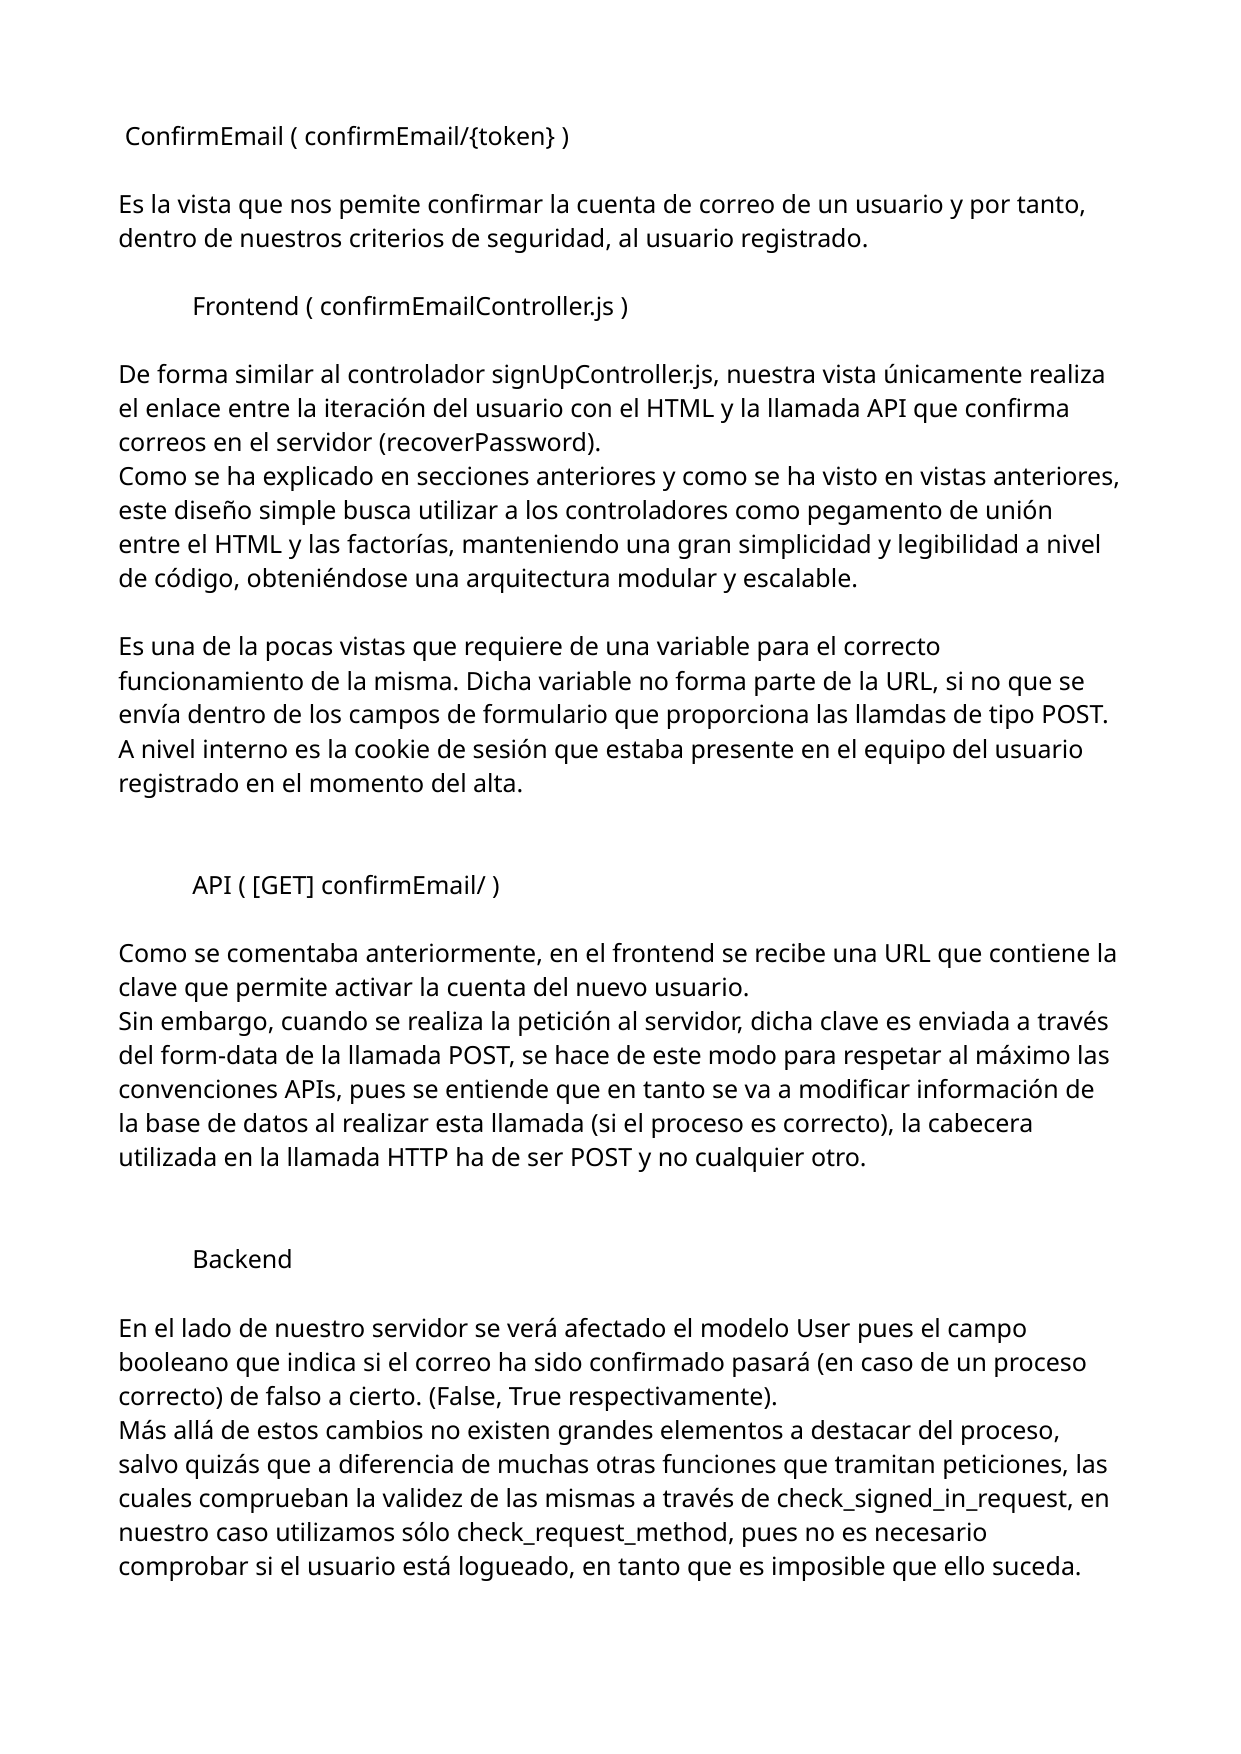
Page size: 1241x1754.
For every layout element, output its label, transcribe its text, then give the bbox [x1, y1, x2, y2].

text Frontend ( confirmEmailController.js ) [118, 288, 1122, 322]
text [118, 1583, 1122, 1617]
text Backend [118, 1242, 1122, 1276]
text Es una de la pocas vistas que requiere de una variable para el correcto funcionamiento de la misma. Dicha variable no forma parte de la URL, si no que se envía dentro de los campos de formulario que proporciona las llamdas de tipo POST. [118, 629, 1122, 731]
text Más allá de estos cambios no existen grandes elementos a destacar del proceso, salvo quizás que a diferencia de muchas otras funciones que tramitan peticiones, las cuales comprueban la validez de las mismas a través de check_signed_in_request, en nuestro caso utilizamos sólo check_request_method, pues no es necesario comprobar si el usuario está logueado, en tanto que es imposible que ello suceda. [118, 1412, 1122, 1583]
text Es la vista que nos pemite confirmar la cuenta de correo de un usuario y por tanto, dentro de nuestros criterios de seguridad, al usuario registrado. [118, 186, 1122, 254]
text A nivel interno es la cookie de sesión que estaba presente en el equipo del usuario registrado en el momento del alta. [118, 731, 1122, 799]
text De forma similar al controlador signUpController.js, nuestra vista únicamente realiza el enlace entre la iteración del usuario con el HTML y la llamada API que confirma correos en el servidor (recoverPassword). [118, 357, 1122, 459]
text Como se comentaba anteriormente, en el frontend se recibe una URL que contiene la clave que permite activar la cuenta del nuevo usuario. Sin embargo, cuando se realiza la petición al servidor, dicha clave es enviada a través del form-data de la llamada POST, se hace de este modo para respetar al máximo las convenciones APIs, pues se entiende que en tanto se va a modificar información de la base de datos al realizar esta llamada (si el proceso es correcto), la cabecera utilizada en la llamada HTTP ha de ser POST y no cualquier otro. [118, 936, 1122, 1174]
text En el lado de nuestro servidor se verá afectado el modelo User pues el campo booleano que indica si el correo ha sido confirmado pasará (en caso de un proceso correcto) de falso a cierto. (False, True respectivamente). [118, 1276, 1122, 1412]
text Como se ha explicado en secciones anteriores y como se ha visto en vistas anteriores, este diseño simple busca utilizar a los controladores como pegamento de unión entre el HTML y las factorías, manteniendo una gran simplicidad y legibilidad a nivel de código, obteniéndose una arquitectura modular y escalable. [118, 459, 1122, 595]
text API ( [GET] confirmEmail/ ) [118, 867, 1122, 902]
text ConfirmEmail ( confirmEmail/{token} ) [118, 118, 1122, 152]
